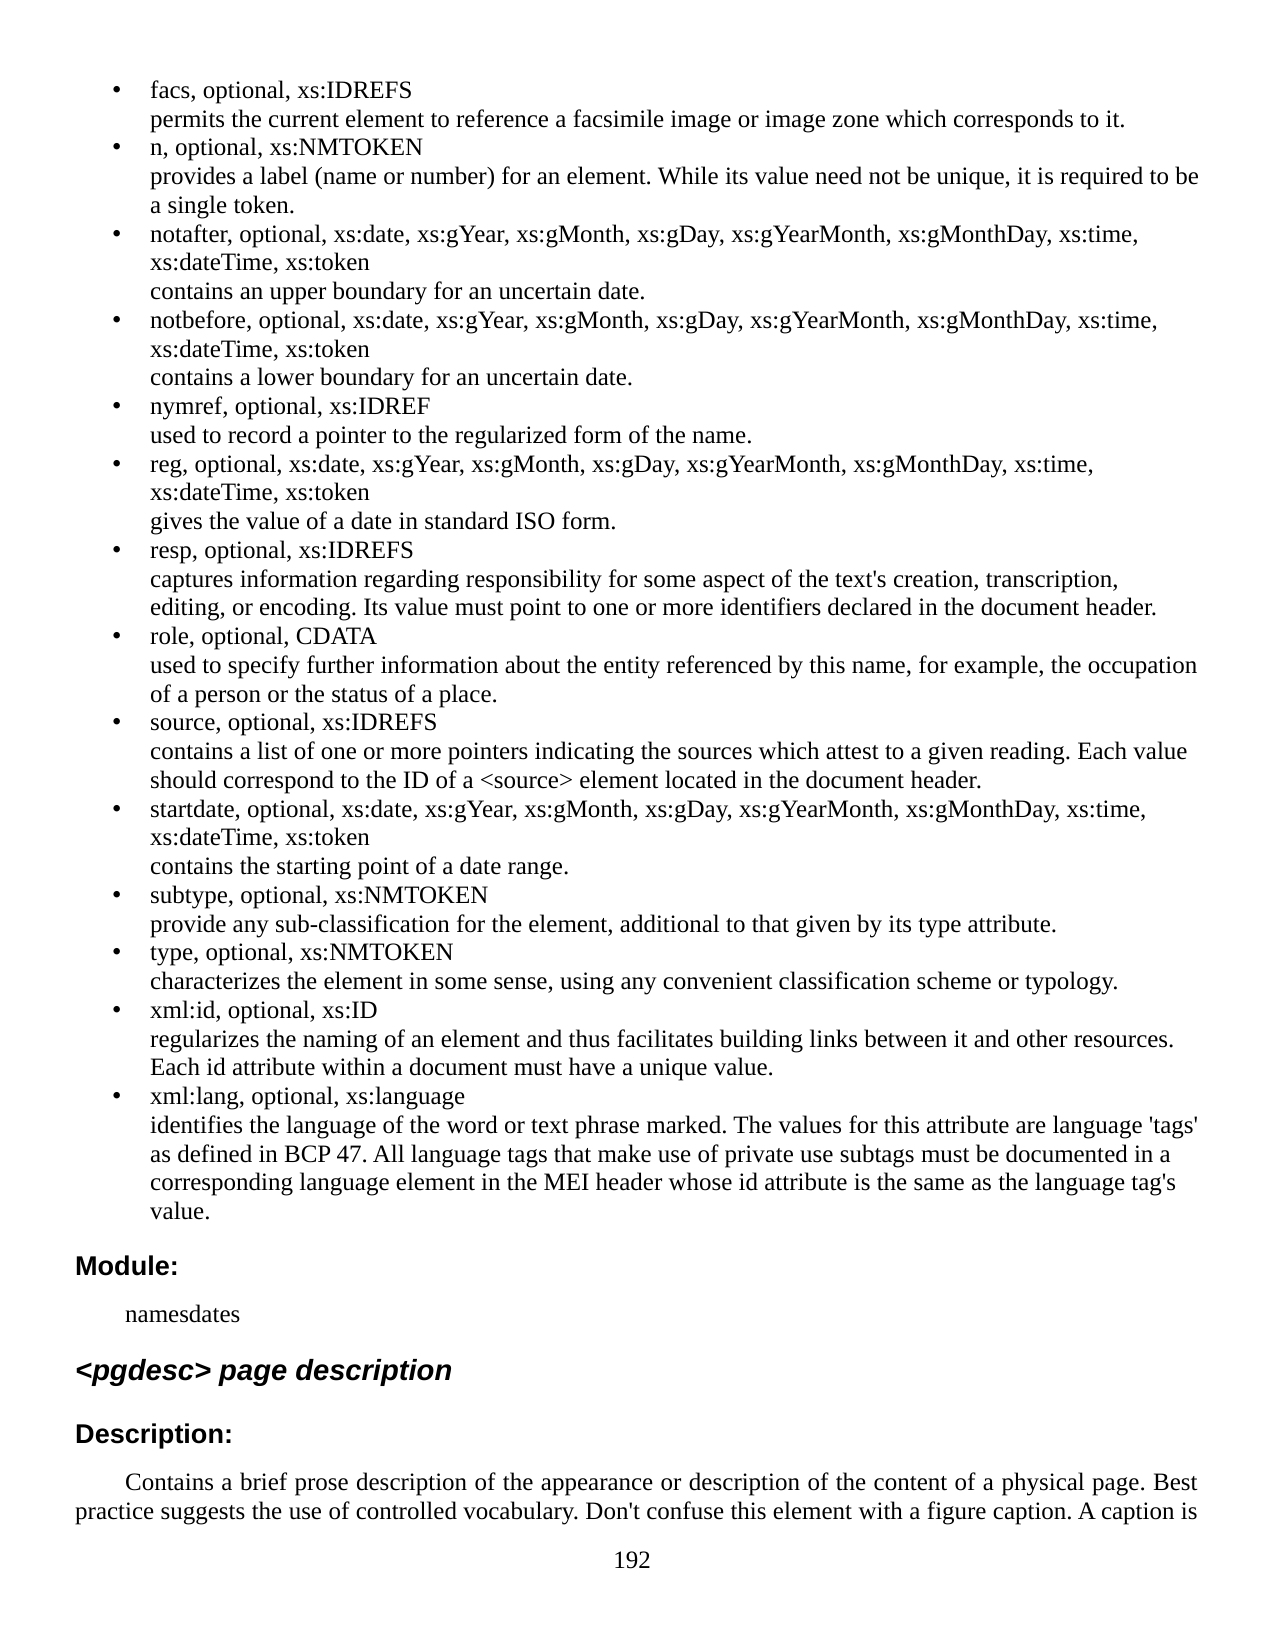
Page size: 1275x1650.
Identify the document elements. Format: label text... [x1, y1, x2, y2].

list xml:id, optional, xs:ID regularizes the naming of an element and thus facilitates building links between it and other resources. Each id attribute within a document must have a unique value. [112, 995, 1200, 1081]
subtitle Module: [75, 1250, 1200, 1281]
list reg, optional, xs:date, xs:gYear, xs:gMonth, xs:gDay, xs:gYearMonth, xs:gMonthDay, xs:time, xs:dateTime, xs:token gives the value of a date in standard ISO form. [112, 449, 1200, 535]
list notbefore, optional, xs:date, xs:gYear, xs:gMonth, xs:gDay, xs:gYearMonth, xs:gMonthDay, xs:time, xs:dateTime, xs:token contains a lower boundary for an uncertain date. [112, 305, 1200, 391]
list source, optional, xs:IDREFS contains a list of one or more pointers indicating the sources which attest to a given reading. Each value should correspond to the ID of a <source> element located in the document header. [112, 707, 1200, 794]
list xml:lang, optional, xs:language identifies the language of the word or text phrase marked. The values for this attribute are language 'tags' as defined in BCP 47. All language tags that make use of private use subtags must be documented in a corresponding language element in the MEI header whose id attribute is the same as the language tag's value. [112, 1081, 1200, 1225]
list n, optional, xs:NMTOKEN provides a label (name or number) for an element. While its value need not be unique, it is required to be a single token. [112, 132, 1200, 219]
text namesdates [75, 1299, 1200, 1328]
list type, optional, xs:NMTOKEN characterizes the element in some sense, using any convenient classification scheme or typology. [112, 937, 1200, 995]
list notafter, optional, xs:date, xs:gYear, xs:gMonth, xs:gDay, xs:gYearMonth, xs:gMonthDay, xs:time, xs:dateTime, xs:token contains an upper boundary for an uncertain date. [112, 219, 1200, 305]
subtitle <pgdesc> page description [75, 1353, 1200, 1387]
list nymref, optional, xs:IDREF used to record a pointer to the regularized form of the name. [112, 391, 1200, 449]
list role, optional, CDATA used to specify further information about the entity referenced by this name, for example, the occupation of a person or the status of a place. [112, 621, 1200, 707]
text Contains a brief prose description of the appearance or description of the content of a physical page. Best practice suggests the use of controlled vocabulary. Don't confuse this element with a figure caption. A caption is [75, 1467, 1200, 1525]
subtitle Description: [75, 1418, 1200, 1449]
list facs, optional, xs:IDREFS permits the current element to reference a facsimile image or image zone which corresponds to it. [112, 75, 1200, 132]
list subtype, optional, xs:NMTOKEN provide any sub-classification for the element, additional to that given by its type attribute. [112, 880, 1200, 937]
list resp, optional, xs:IDREFS captures information regarding responsibility for some aspect of the text's creation, transcription, editing, or encoding. Its value must point to one or more identifiers declared in the document header. [112, 535, 1200, 621]
list startdate, optional, xs:date, xs:gYear, xs:gMonth, xs:gDay, xs:gYearMonth, xs:gMonthDay, xs:time, xs:dateTime, xs:token contains the starting point of a date range. [112, 794, 1200, 880]
